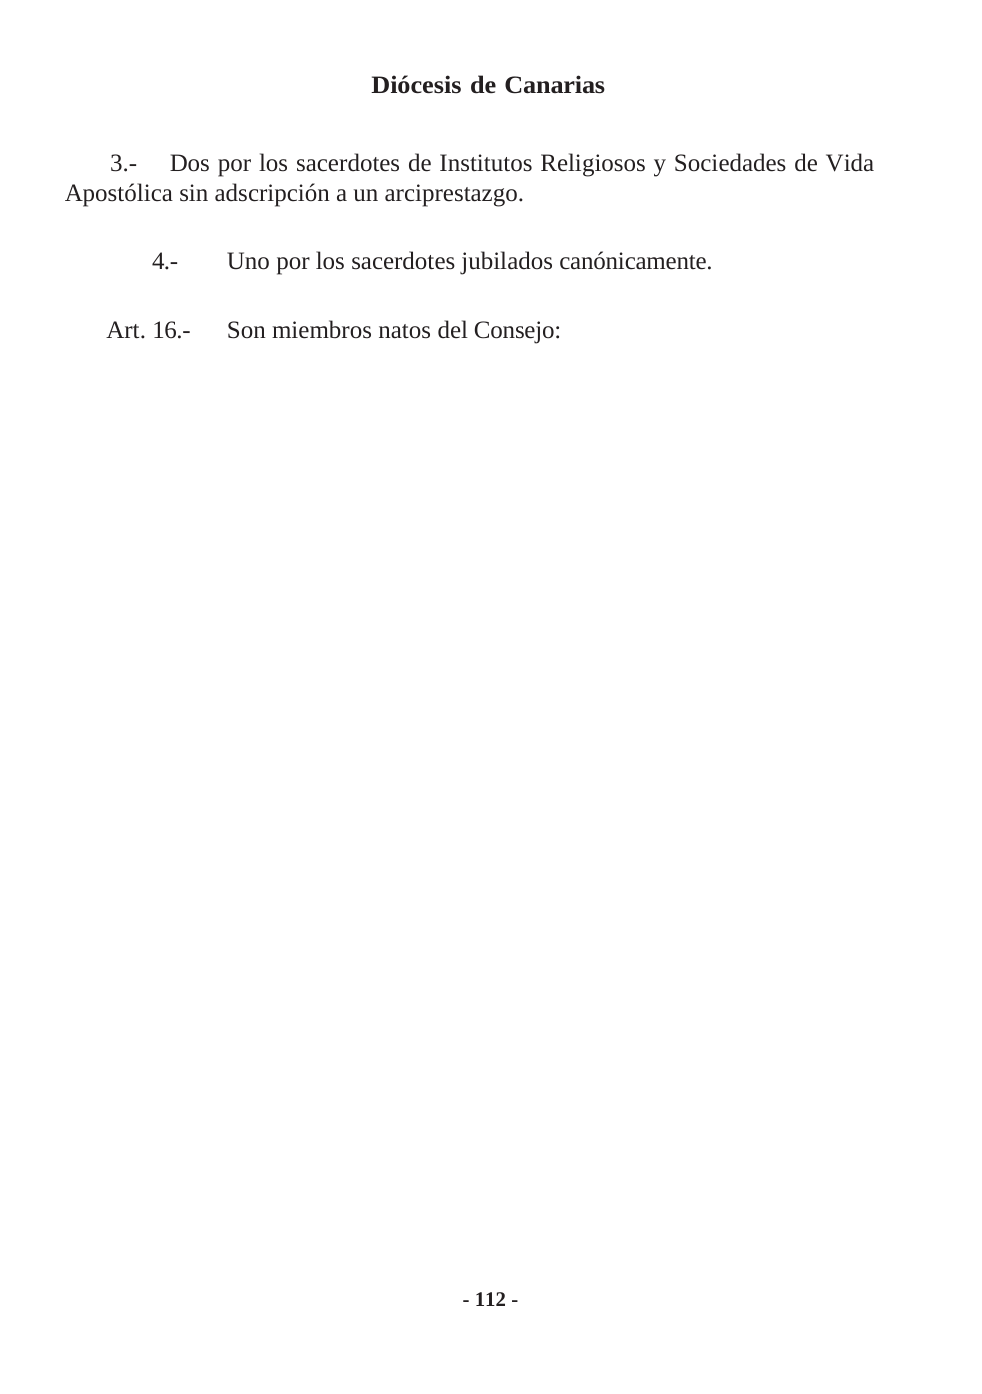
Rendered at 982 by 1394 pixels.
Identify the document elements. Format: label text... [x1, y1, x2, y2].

text 4.- Uno por los sacerdotes jubilados canónicamente. [152, 246, 917, 275]
text 3.- Dos por los sacerdotes de Institutos Religiosos y Sociedades de Vida Apostólica sin adscripción a un arciprestazgo. [64, 148, 875, 207]
text Art. 16.- Son miembros natos del Consejo: [106, 315, 917, 343]
